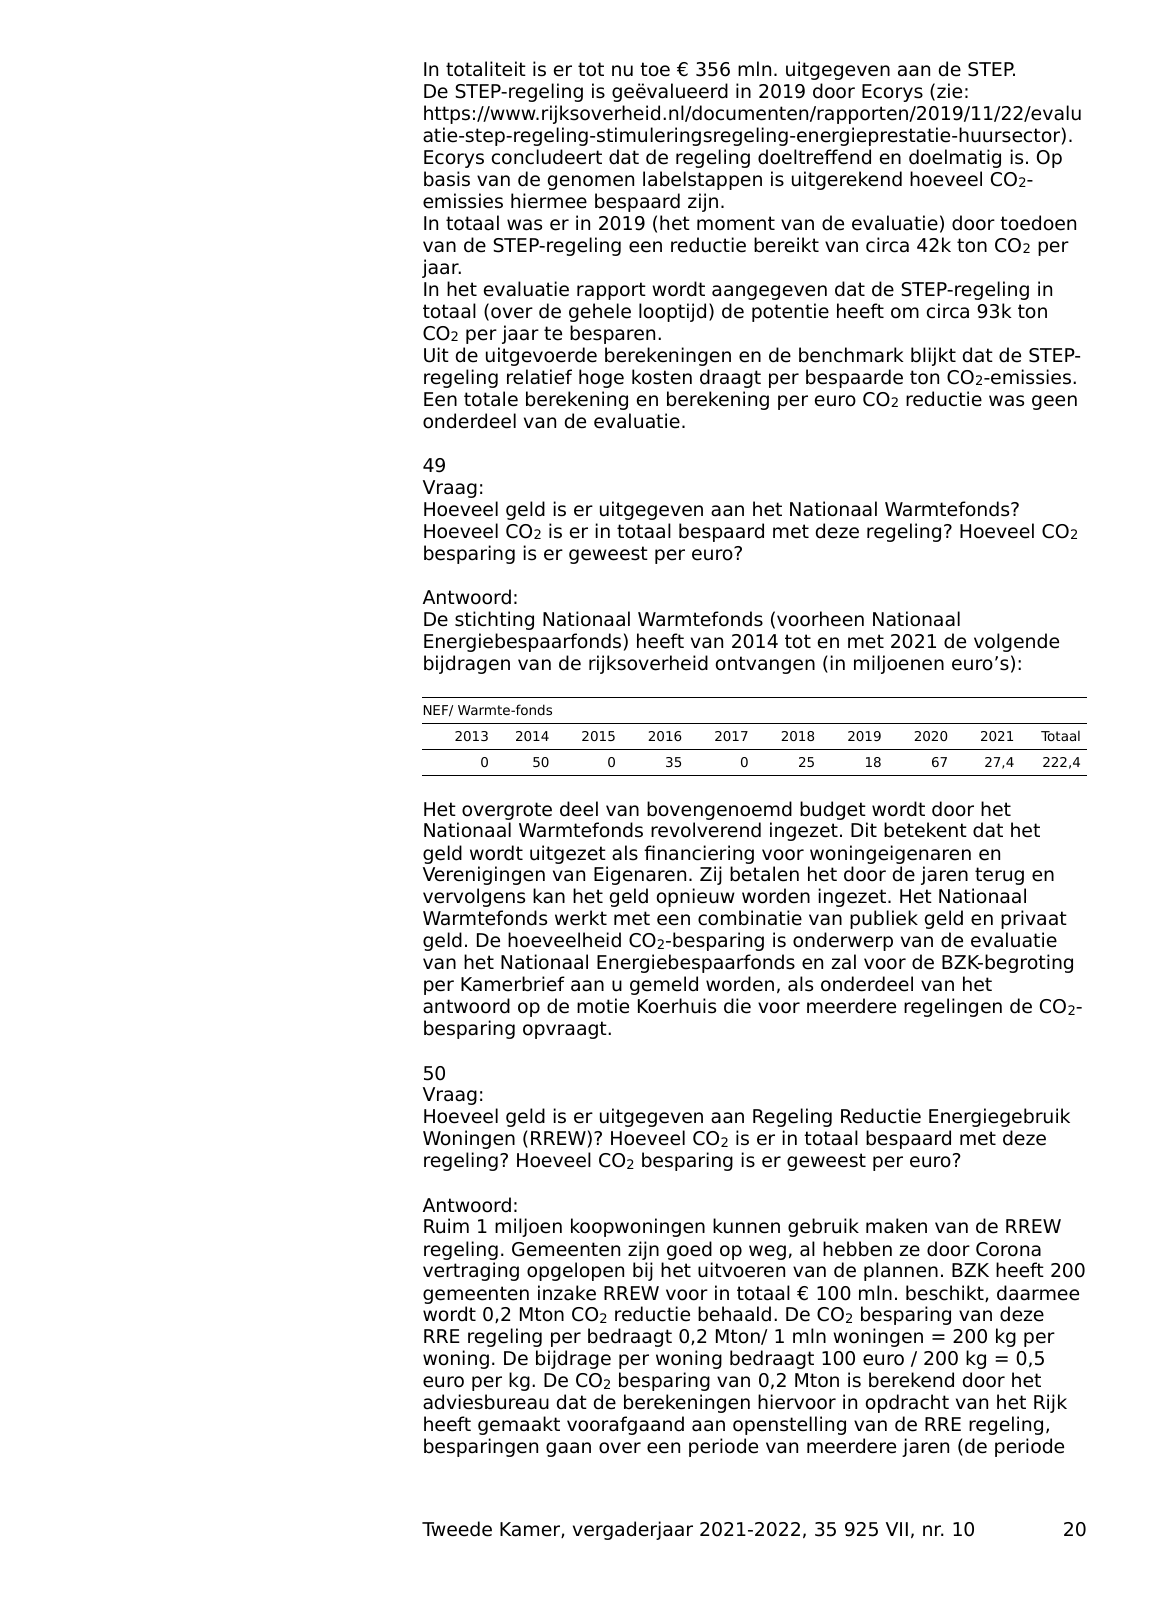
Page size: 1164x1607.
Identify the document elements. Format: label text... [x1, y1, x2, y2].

table_cell 67 [887, 750, 954, 775]
table_cell 0 [422, 750, 489, 775]
text 49 [422, 455, 1087, 477]
text Antwoord: [422, 1194, 1087, 1216]
table_cell 18 [821, 750, 887, 775]
text In totaal was er in 2019 (het moment van de evaluatie) door toedoen van de STEP-regeling een reductie bereikt van circa 42k ton CO2 per jaar. [422, 213, 1087, 279]
table_cell 2019 [821, 724, 887, 749]
text Het overgrote deel van bovengenoemd budget wordt door het Nationaal Warmtefonds revolverend ingezet. Dit betekent dat het geld wordt uitgezet als financiering voor woningeigenaren en Verenigingen van Eigenaren. Zij betalen het door de jaren terug en vervolgens kan het geld opnieuw worden ingezet. Het Nationaal Warmtefonds werkt met een combinatie van publiek geld en privaat geld. De hoeveelheid CO2-besparing is onderwerp van de evaluatie van het Nationaal Energiebespaarfonds en zal voor de BZK-begroting per Kamerbrief aan u gemeld worden, als onderdeel van het antwoord op de motie Koerhuis die voor meerdere regelingen de CO2-besparing opvraagt. [422, 798, 1087, 1040]
table_cell 0 [688, 750, 754, 775]
table_header [754, 698, 821, 723]
table_cell Totaal [1020, 724, 1087, 749]
table_cell 2015 [555, 724, 622, 749]
table_cell 0 [555, 750, 622, 775]
text Antwoord: [422, 587, 1087, 609]
table_header [887, 698, 954, 723]
text Hoeveel geld is er uitgegeven aan Regeling Reductie Energiegebruik Woningen (RREW)? Hoeveel CO2 is er in totaal bespaard met deze regeling? Hoeveel CO2 besparing is er geweest per euro? [422, 1106, 1087, 1172]
table_cell 50 [489, 750, 555, 775]
table_header [555, 698, 622, 723]
table_header NEF/ Warmte-fonds [422, 698, 555, 723]
table_cell 25 [754, 750, 821, 775]
table_cell 222,4 [1020, 750, 1087, 775]
text Ruim 1 miljoen koopwoningen kunnen gebruik maken van de RREW regeling. Gemeenten zijn goed op weg, al hebben ze door Corona vertraging opgelopen bij het uitvoeren van de plannen. BZK heeft 200 gemeenten inzake RREW voor in totaal € 100 mln. beschikt, daarmee wordt 0,2 Mton CO2 reductie behaald. De CO2 besparing van deze RRE regeling per bedraagt 0,2 Mton/ 1 mln woningen = 200 kg per woning. De bijdrage per woning bedraagt 100 euro / 200 kg = 0,5 euro per kg. De CO2 besparing van 0,2 Mton is berekend door het adviesbureau dat de berekeningen hiervoor in opdracht van het Rijk heeft gemaakt voorafgaand aan openstelling van de RRE regeling, besparingen gaan over een periode van meerdere jaren (de periode [422, 1216, 1087, 1458]
table_header [1020, 698, 1087, 723]
table_header [688, 698, 754, 723]
text Vraag: [422, 477, 1087, 499]
table_cell 2020 [887, 724, 954, 749]
text 50 [422, 1062, 1087, 1084]
table_cell 2018 [754, 724, 821, 749]
text Uit de uitgevoerde berekeningen en de benchmark blijkt dat de STEP-regeling relatief hoge kosten draagt per bespaarde ton CO2-emissies. [422, 345, 1087, 389]
text De STEP-regeling is geëvalueerd in 2019 door Ecorys (zie: https://www.rijksoverheid.nl/documenten/rapporten/2019/11/22/evaluatie-step-regeling-stimuleringsregeling-energieprestatie-huursector). Ecorys concludeert dat de regeling doeltreffend en doelmatig is. Op basis van de genomen labelstappen is uitgerekend hoeveel CO2-emissies hiermee bespaard zijn. [422, 81, 1087, 213]
text Vraag: [422, 1084, 1087, 1106]
table_cell 35 [622, 750, 688, 775]
table_header [622, 698, 688, 723]
text De stichting Nationaal Warmtefonds (voorheen Nationaal Energiebespaarfonds) heeft van 2014 tot en met 2021 de volgende bijdragen van de rijksoverheid ontvangen (in miljoenen euro’s): [422, 609, 1087, 675]
table_cell 2014 [489, 724, 555, 749]
text Een totale berekening en berekening per euro CO2 reductie was geen onderdeel van de evaluatie. [422, 389, 1087, 433]
table_header [821, 698, 887, 723]
text In totaliteit is er tot nu toe € 356 mln. uitgegeven aan de STEP. [422, 59, 1087, 81]
table_cell 2017 [688, 724, 754, 749]
table_cell 27,4 [954, 750, 1020, 775]
text Hoeveel geld is er uitgegeven aan het Nationaal Warmtefonds? Hoeveel CO2 is er in totaal bespaard met deze regeling? Hoeveel CO2 besparing is er geweest per euro? [422, 499, 1087, 565]
table_cell 2016 [622, 724, 688, 749]
text In het evaluatie rapport wordt aangegeven dat de STEP-regeling in totaal (over de gehele looptijd) de potentie heeft om circa 93k ton CO2 per jaar te besparen. [422, 279, 1087, 345]
table_cell 2013 [422, 724, 489, 749]
table_header [954, 698, 1020, 723]
table_cell 2021 [954, 724, 1020, 749]
